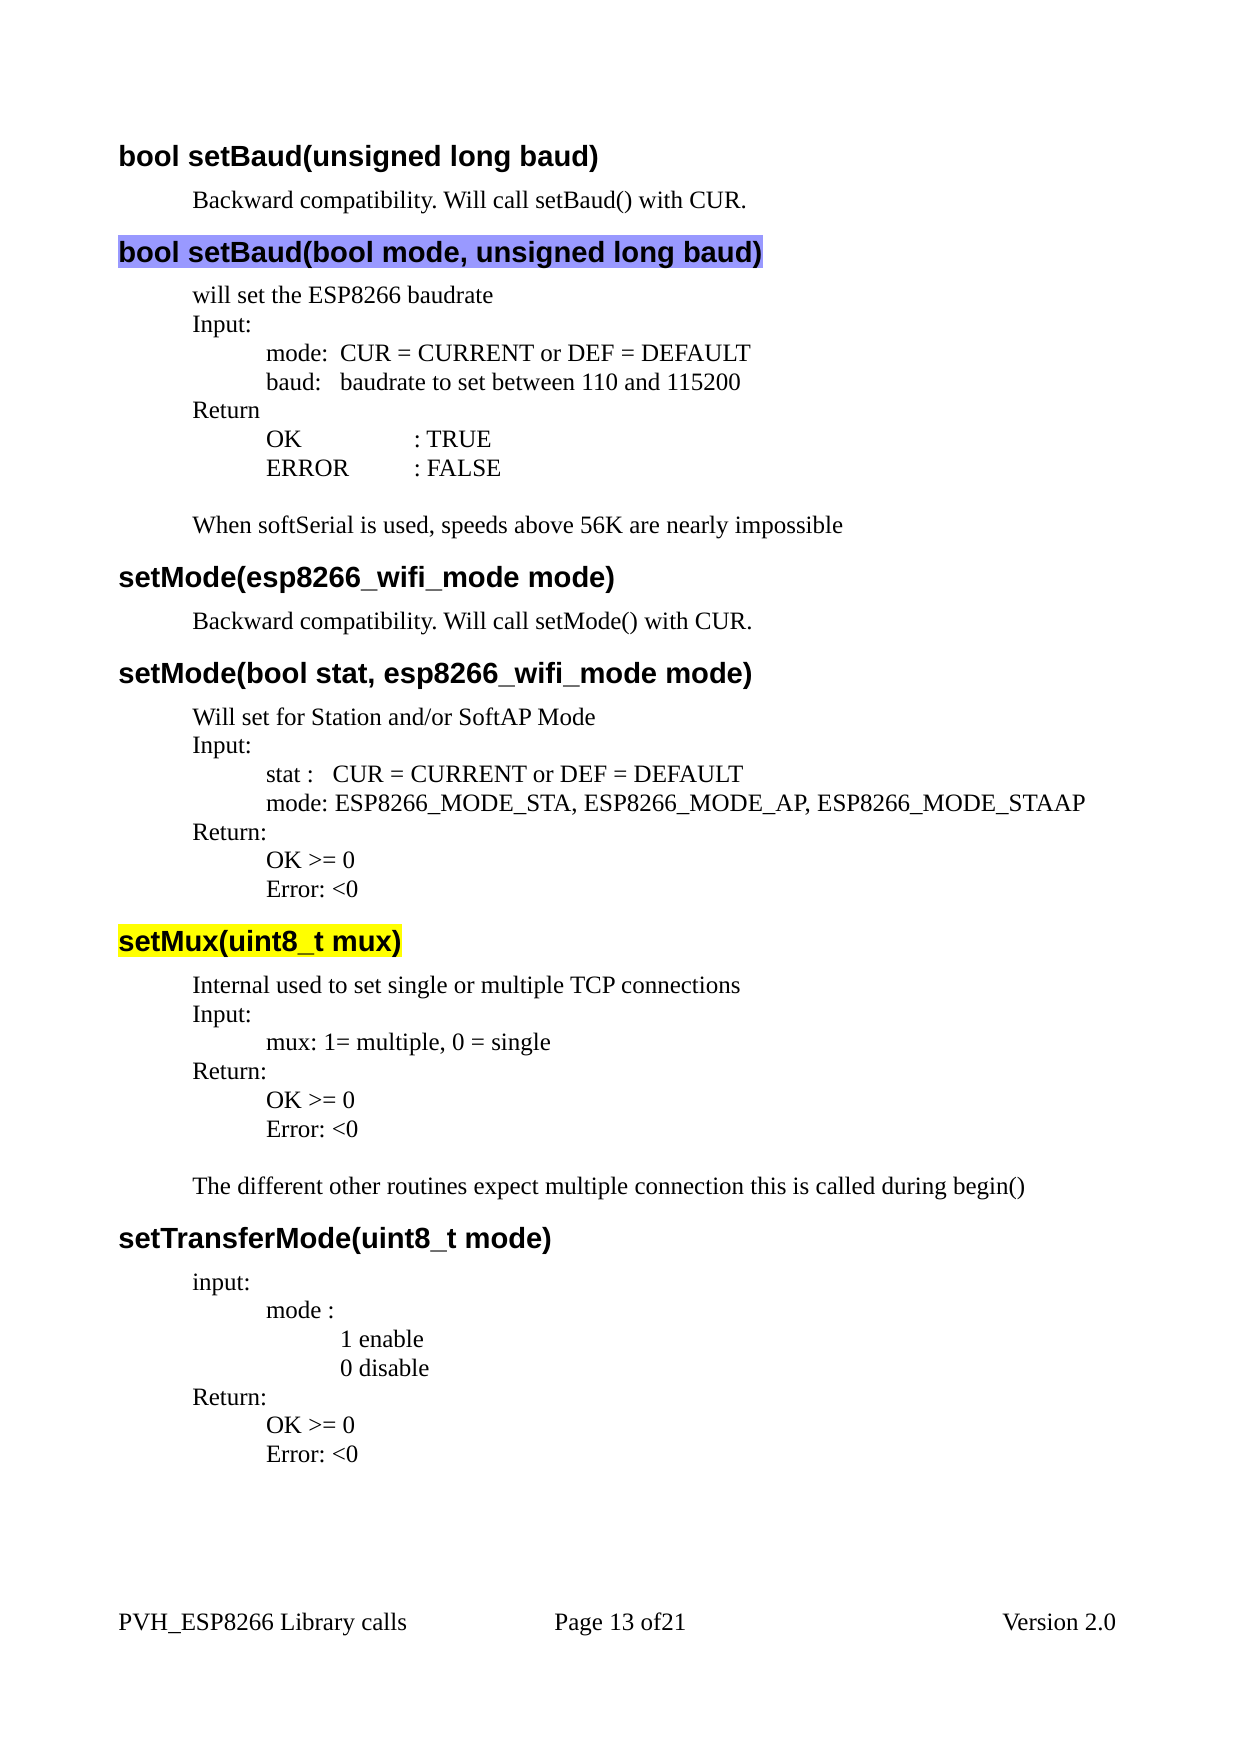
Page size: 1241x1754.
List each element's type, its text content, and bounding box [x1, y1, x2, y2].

text Return [118, 396, 1122, 424]
text mode : [118, 1296, 1122, 1324]
text Return: [118, 1382, 1122, 1411]
text Internal used to set single or multiple TCP connections [118, 970, 1122, 999]
text input: [118, 1267, 1122, 1296]
text Will set for Station and/or SoftAP Mode [118, 702, 1122, 731]
text Error: <0 [118, 874, 1122, 903]
text Error: <0 [118, 1114, 1122, 1142]
text 1 enable [118, 1324, 1122, 1353]
text Backward compatibility. Will call setMode() with CUR. [118, 606, 1122, 635]
text Return: [118, 1056, 1122, 1085]
text mux: 1= multiple, 0 = single [118, 1027, 1122, 1056]
text stat : CUR = CURRENT or DEF = DEFAULT [118, 759, 1122, 788]
text The different other routines expect multiple connection this is called during begin() [118, 1171, 1122, 1200]
text baud: baudrate to set between 110 and 115200 [118, 367, 1122, 396]
text Input: [118, 731, 1122, 759]
text Input: [118, 309, 1122, 338]
subtitle setMode(bool stat, esp8266_wifi_mode mode) [118, 656, 1122, 689]
text Input: [118, 999, 1122, 1027]
text Backward compatibility. Will call setBaud() with CUR. [118, 185, 1122, 214]
text Return: [118, 817, 1122, 846]
text OK >= 0 [118, 1411, 1122, 1439]
text OK >= 0 [118, 846, 1122, 874]
text Error: <0 [118, 1439, 1122, 1468]
text OK : TRUE [118, 424, 1122, 453]
text mode: CUR = CURRENT or DEF = DEFAULT [118, 338, 1122, 367]
subtitle bool setBaud(bool mode, unsigned long baud) [118, 234, 1122, 268]
text When softSerial is used, speeds above 56K are nearly impossible [118, 511, 1122, 539]
subtitle setTransferMode(uint8_t mode) [118, 1221, 1122, 1254]
text 0 disable [118, 1353, 1122, 1382]
text will set the ESP8266 baudrate [118, 281, 1122, 309]
subtitle bool setBaud(unsigned long baud) [118, 139, 1122, 172]
text OK >= 0 [118, 1085, 1122, 1114]
subtitle setMode(esp8266_wifi_mode mode) [118, 560, 1122, 594]
subtitle setMux(uint8_t mux) [118, 924, 1122, 957]
text ERROR : FALSE [118, 453, 1122, 482]
text mode: ESP8266_MODE_STA, ESP8266_MODE_AP, ESP8266_MODE_STAAP [118, 788, 1122, 817]
